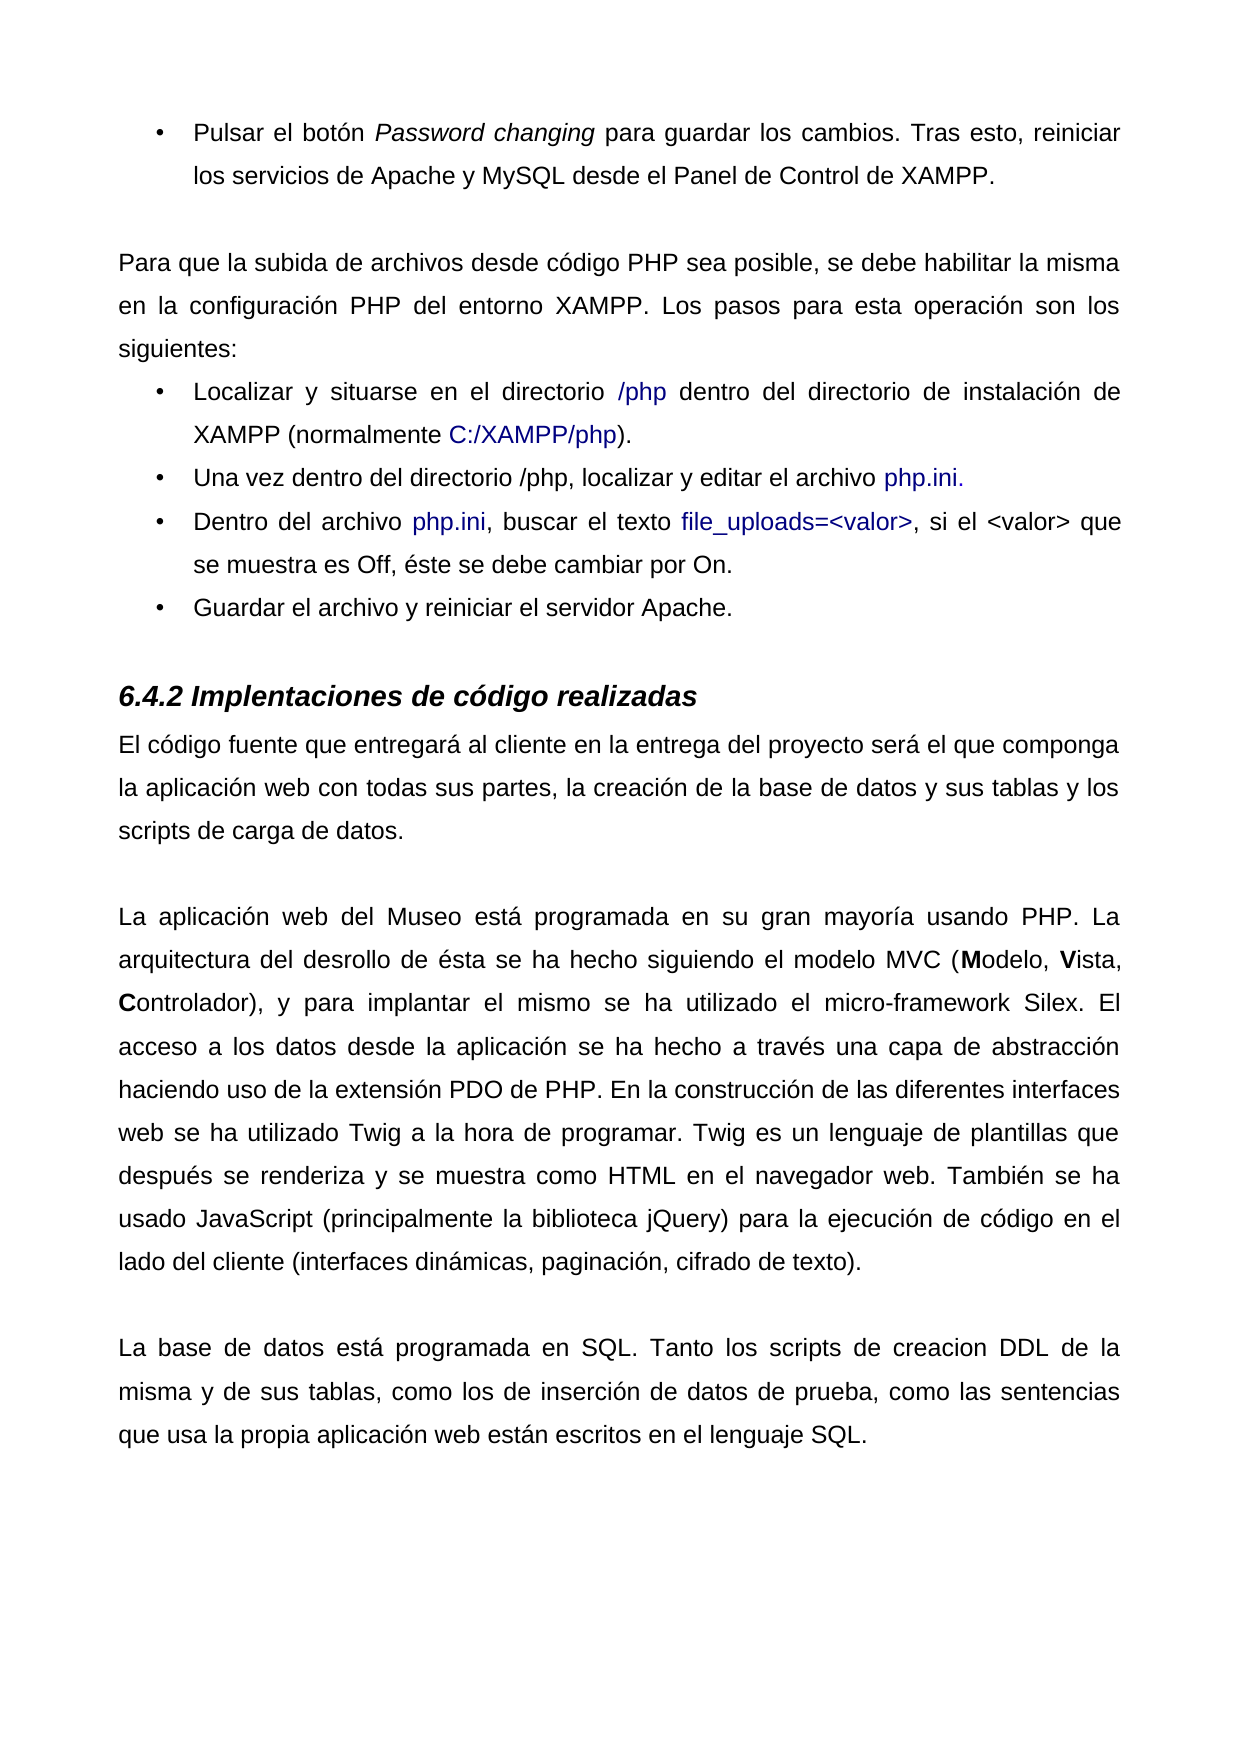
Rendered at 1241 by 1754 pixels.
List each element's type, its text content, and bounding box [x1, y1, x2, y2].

list Localizar y situarse en el directorio /php dentro del directorio de instalación de XAMPP (normalmente C:/XAMPP/php). [156, 377, 1122, 449]
subtitle 6.4.2 Implentaciones de código realizadas [118, 679, 1122, 713]
text El código fuente que entregará al cliente en la entrega del proyecto será el que componga la aplicación web con todas sus partes, la creación de la base de datos y sus tablas y los scripts de carga de datos. [118, 729, 1122, 844]
list Una vez dentro del directorio /php, localizar y editar el archivo php.ini. [156, 463, 1122, 492]
list Pulsar el botón Password changing para guardar los cambios. Tras esto, reiniciar los servicios de Apache y MySQL desde el Panel de Control de XAMPP. [156, 118, 1122, 190]
list Guardar el archivo y reiniciar el servidor Apache. [156, 593, 1122, 622]
text La base de datos está programada en SQL. Tanto los scripts de creacion DDL de la misma y de sus tablas, como los de inserción de datos de prueba, como las sentencias que usa la propia aplicación web están escritos en el lenguaje SQL. [118, 1333, 1122, 1448]
text La aplicación web del Museo está programada en su gran mayoría usando PHP. La arquitectura del desrollo de ésta se ha hecho siguiendo el modelo MVC (Modelo, Vista, Controlador), y para implantar el mismo se ha utilizado el micro-framework Silex. El acceso a los datos desde la aplicación se ha hecho a través una capa de abstracción haciendo uso de la extensión PDO de PHP. En la construcción de las diferentes interfaces web se ha utilizado Twig a la hora de programar. Twig es un lenguaje de plantillas que después se renderiza y se muestra como HTML en el navegador web. También se ha usado JavaScript (principalmente la biblioteca jQuery) para la ejecución de código en el lado del cliente (interfaces dinámicas, paginación, cifrado de texto). [118, 902, 1122, 1276]
text Para que la subida de archivos desde código PHP sea posible, se debe habilitar la misma en la configuración PHP del entorno XAMPP. Los pasos para esta operación son los siguientes: [118, 248, 1122, 363]
list Dentro del archivo php.ini, buscar el texto file_uploads=<valor>, si el <valor> que se muestra es Off, éste se debe cambiar por On. [156, 507, 1122, 578]
